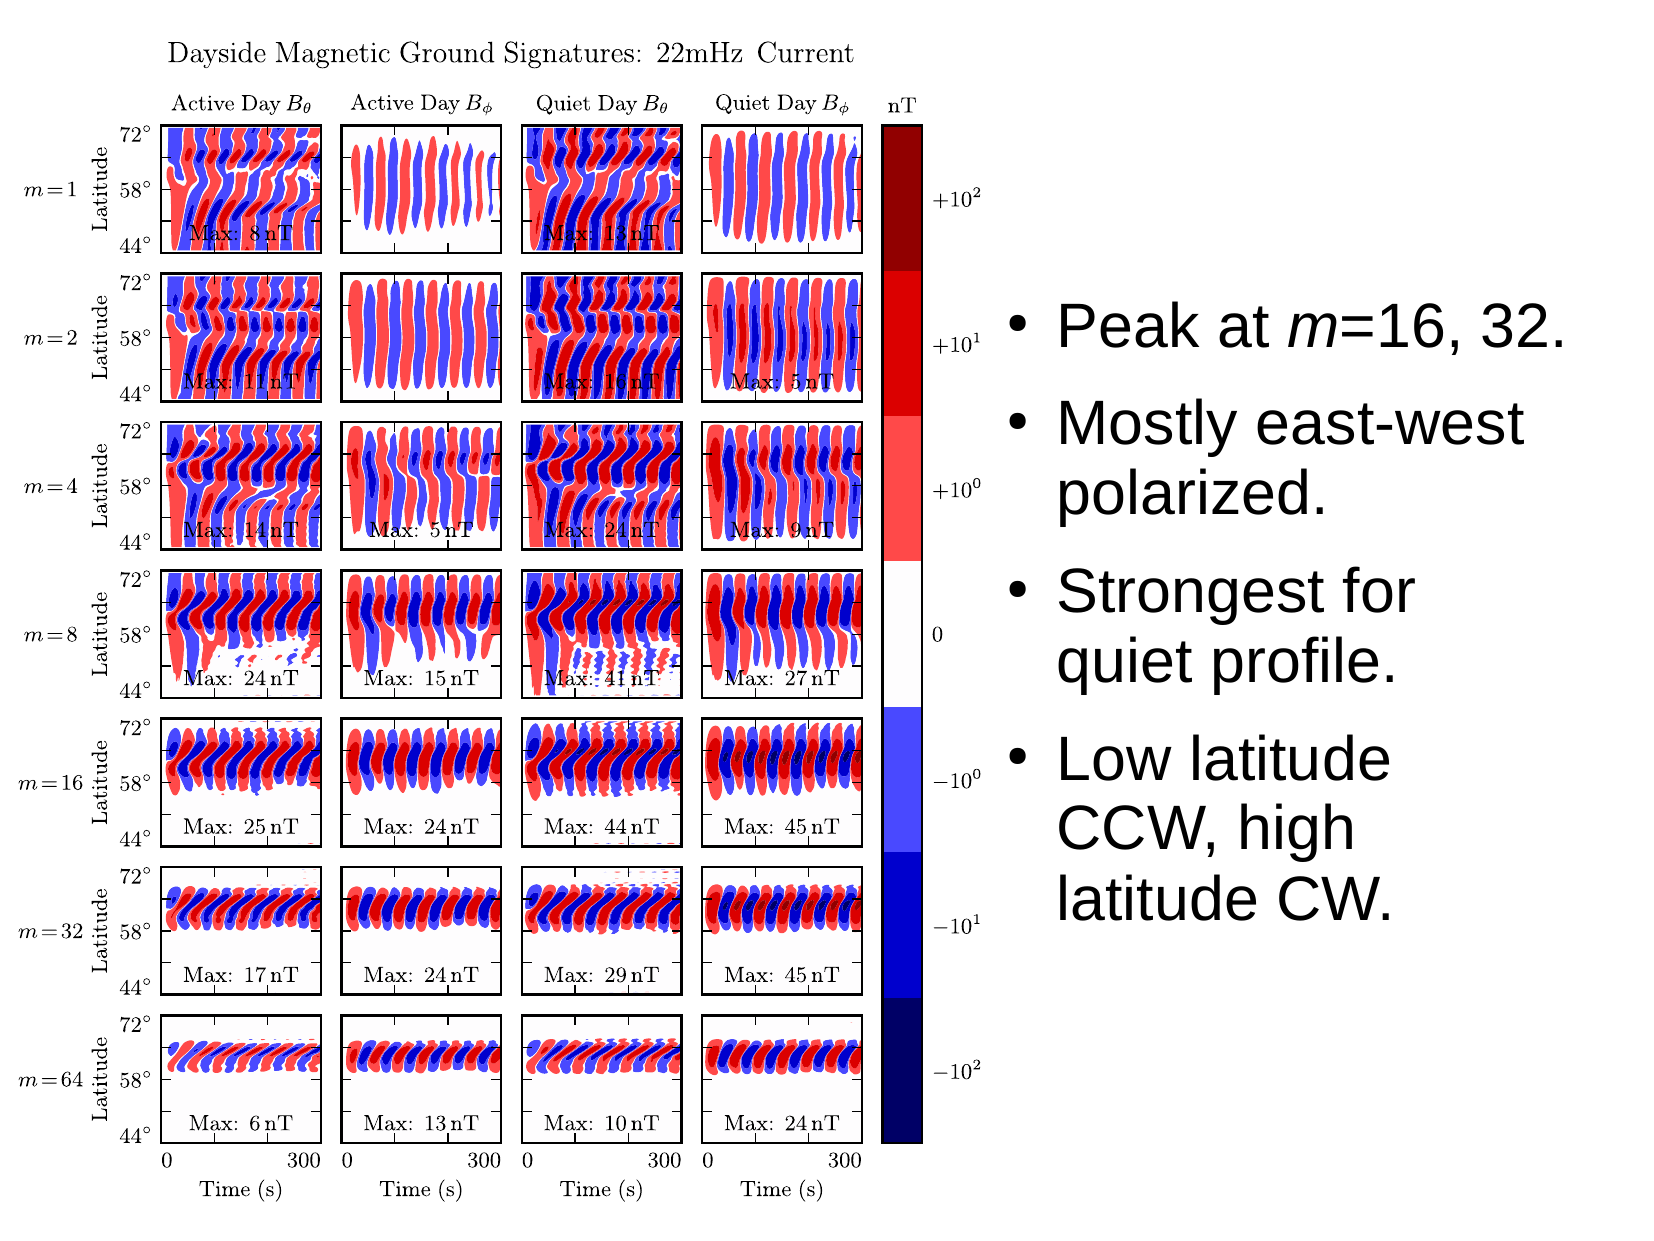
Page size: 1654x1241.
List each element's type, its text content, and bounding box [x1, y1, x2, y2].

picture [0, 0, 1654, 1241]
list Peak at m=16, 32. Mostly east-west polarized. Strongest for quiet profile. Low latitude CCW, high latitude CW. [990, 290, 1571, 1010]
